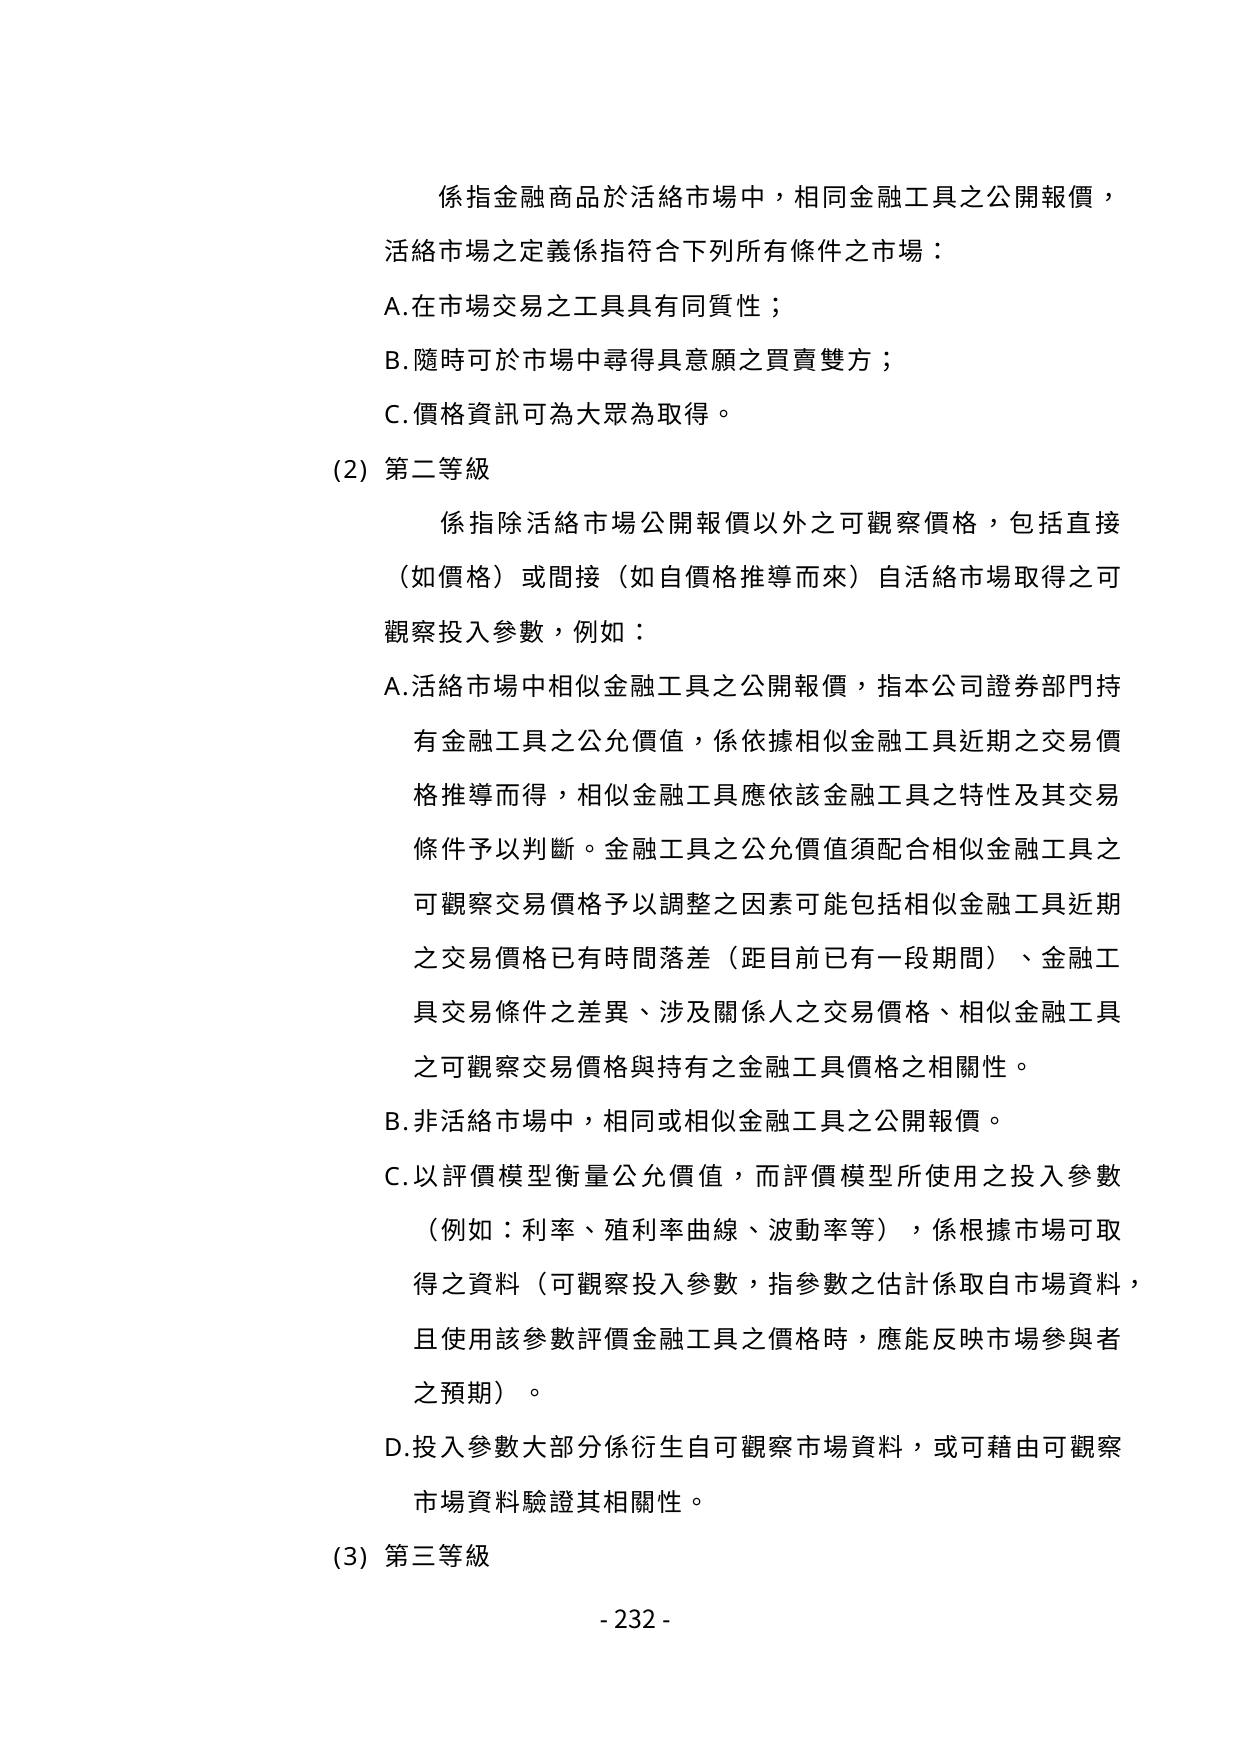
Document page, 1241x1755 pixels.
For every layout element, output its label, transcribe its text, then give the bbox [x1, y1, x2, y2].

text C. 以評價模型衡量公允價值，而評價模型所使用之投入參數（例如：利率、殖利率曲線、波動率等），係根據市場可取得之資料（可觀察投入參數，指參數之估計係取自市場資料，且使用該參數評價金融工具之價格時，應能反映市場參與者之預期）。 [384, 1156, 1122, 1410]
text 係指金融商品於活絡市場中，相同金融工具之公開報價，活絡市場之定義係指符合下列所有條件之市場： [384, 177, 1122, 268]
text A.活絡市場中相似金融工具之公開報價，指本公司證券部門持有金融工具之公允價值，係依據相似金融工具近期之交易價格推導而得，相似金融工具應依該金融工具之特性及其交易條件予以判斷。金融工具之公允價值須配合相似金融工具之可觀察交易價格予以調整之因素可能包括相似金融工具近期之交易價格已有時間落差（距目前已有一段期間）、金融工具交易條件之差異、涉及關係人之交易價格、相似金融工具之可觀察交易價格與持有之金融工具價格之相關性。 [384, 667, 1122, 1083]
text B. 隨時可於市場中尋得具意願之買賣雙方； [384, 340, 1122, 377]
text B. 非活絡市場中，相同或相似金融工具之公開報價。 [384, 1102, 1122, 1138]
text C. 價格資訊可為大眾為取得。 [384, 395, 1122, 431]
text (3) 第三等級 [325, 1537, 1122, 1573]
text 係指除活絡市場公開報價以外之可觀察價格，包括直接（如價格）或間接（如自價格推導而來）自活絡市場取得之可觀察投入參數，例如： [384, 503, 1122, 648]
text A.在市場交易之工具具有同質性； [384, 286, 1122, 322]
text D.投入參數大部分係衍生自可觀察市場資料，或可藉由可觀察市場資料驗證其相關性。 [384, 1428, 1122, 1518]
text (2) 第二等級 [325, 449, 1122, 485]
